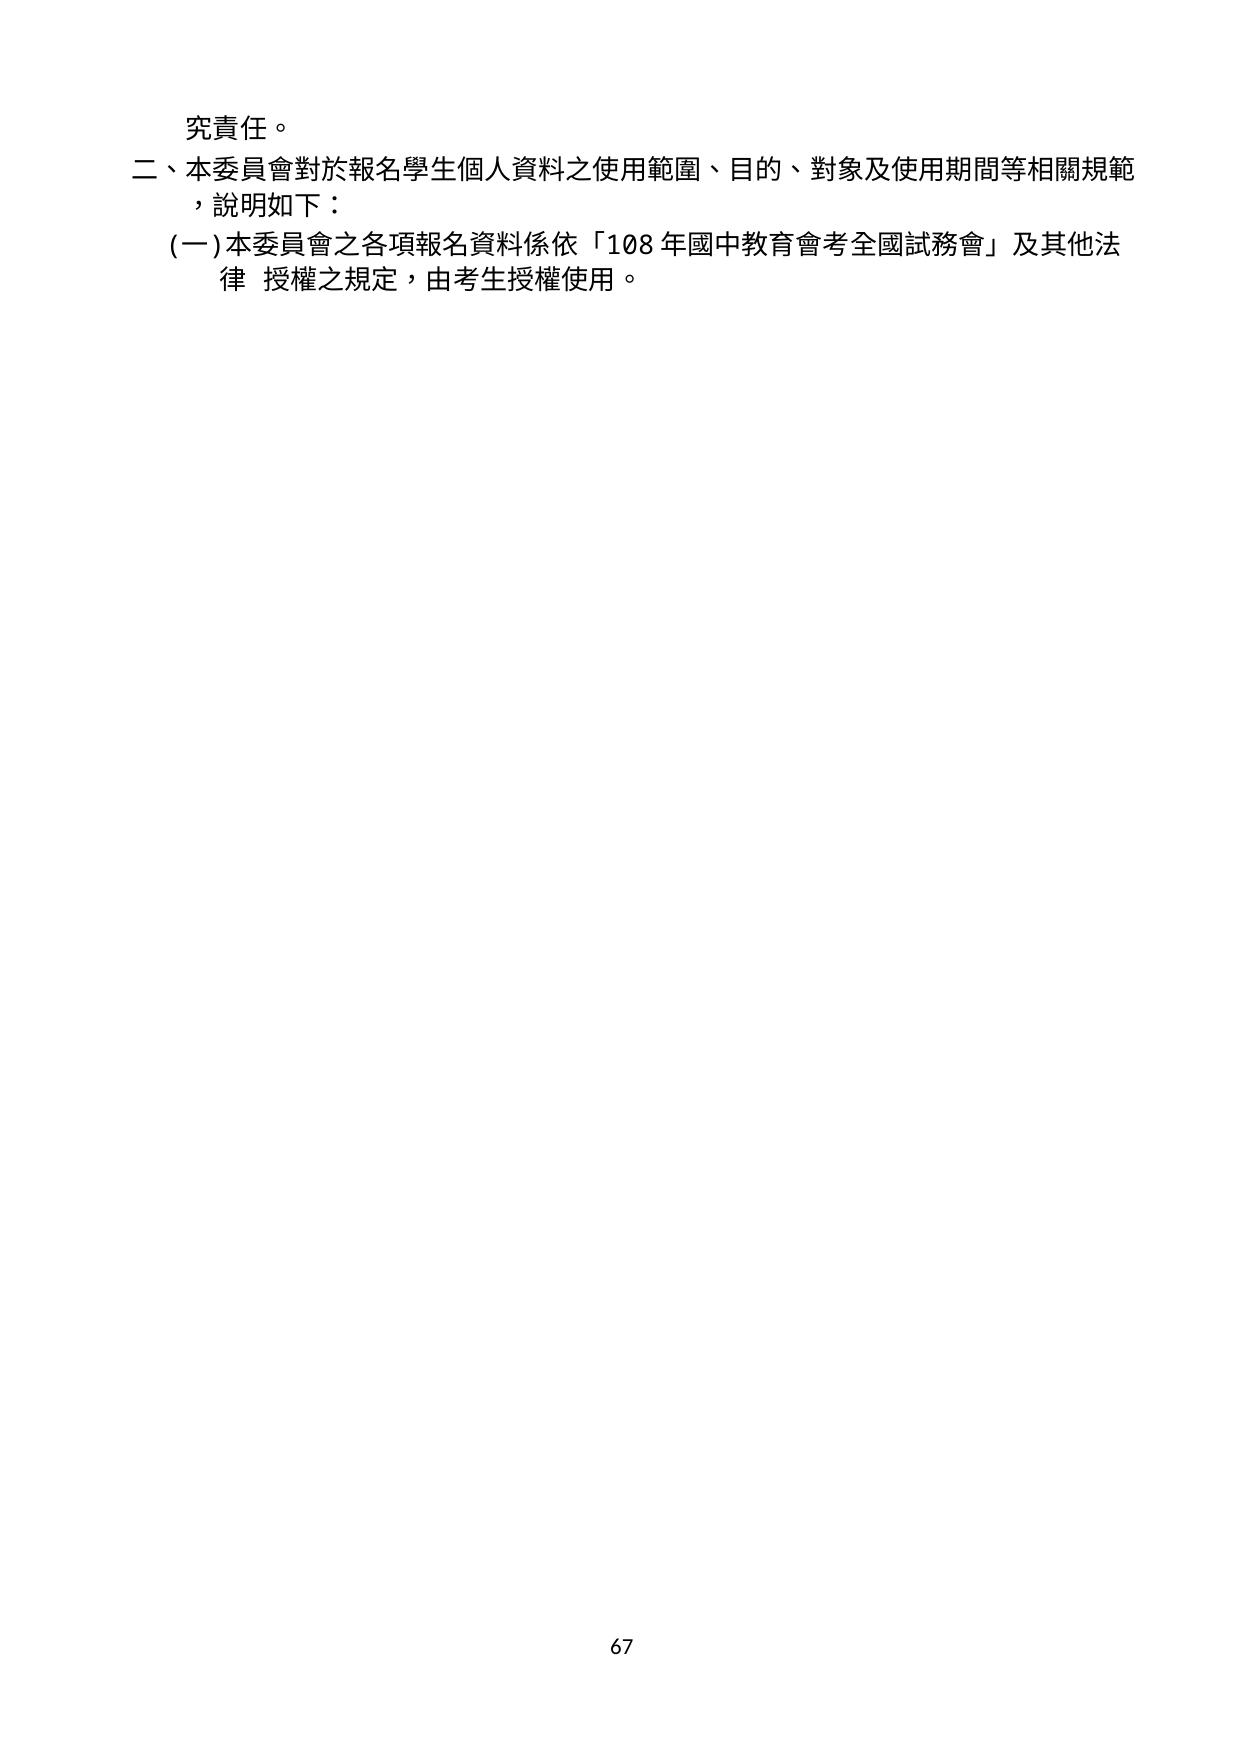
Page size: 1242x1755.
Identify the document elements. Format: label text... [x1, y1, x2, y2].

text 究責任。 [131, 110, 1143, 146]
text ，說明如下： [186, 184, 1150, 219]
text (一)本委員會之各項報名資料係依「108年國中教育會考全國試務會」及其他法律 授權之規定，由考生授權使用。 [165, 226, 1136, 297]
text 二、本委員會對於報名學生個人資料之使用範圍、目的、對象及使用期間等相關規範 [131, 146, 1150, 184]
